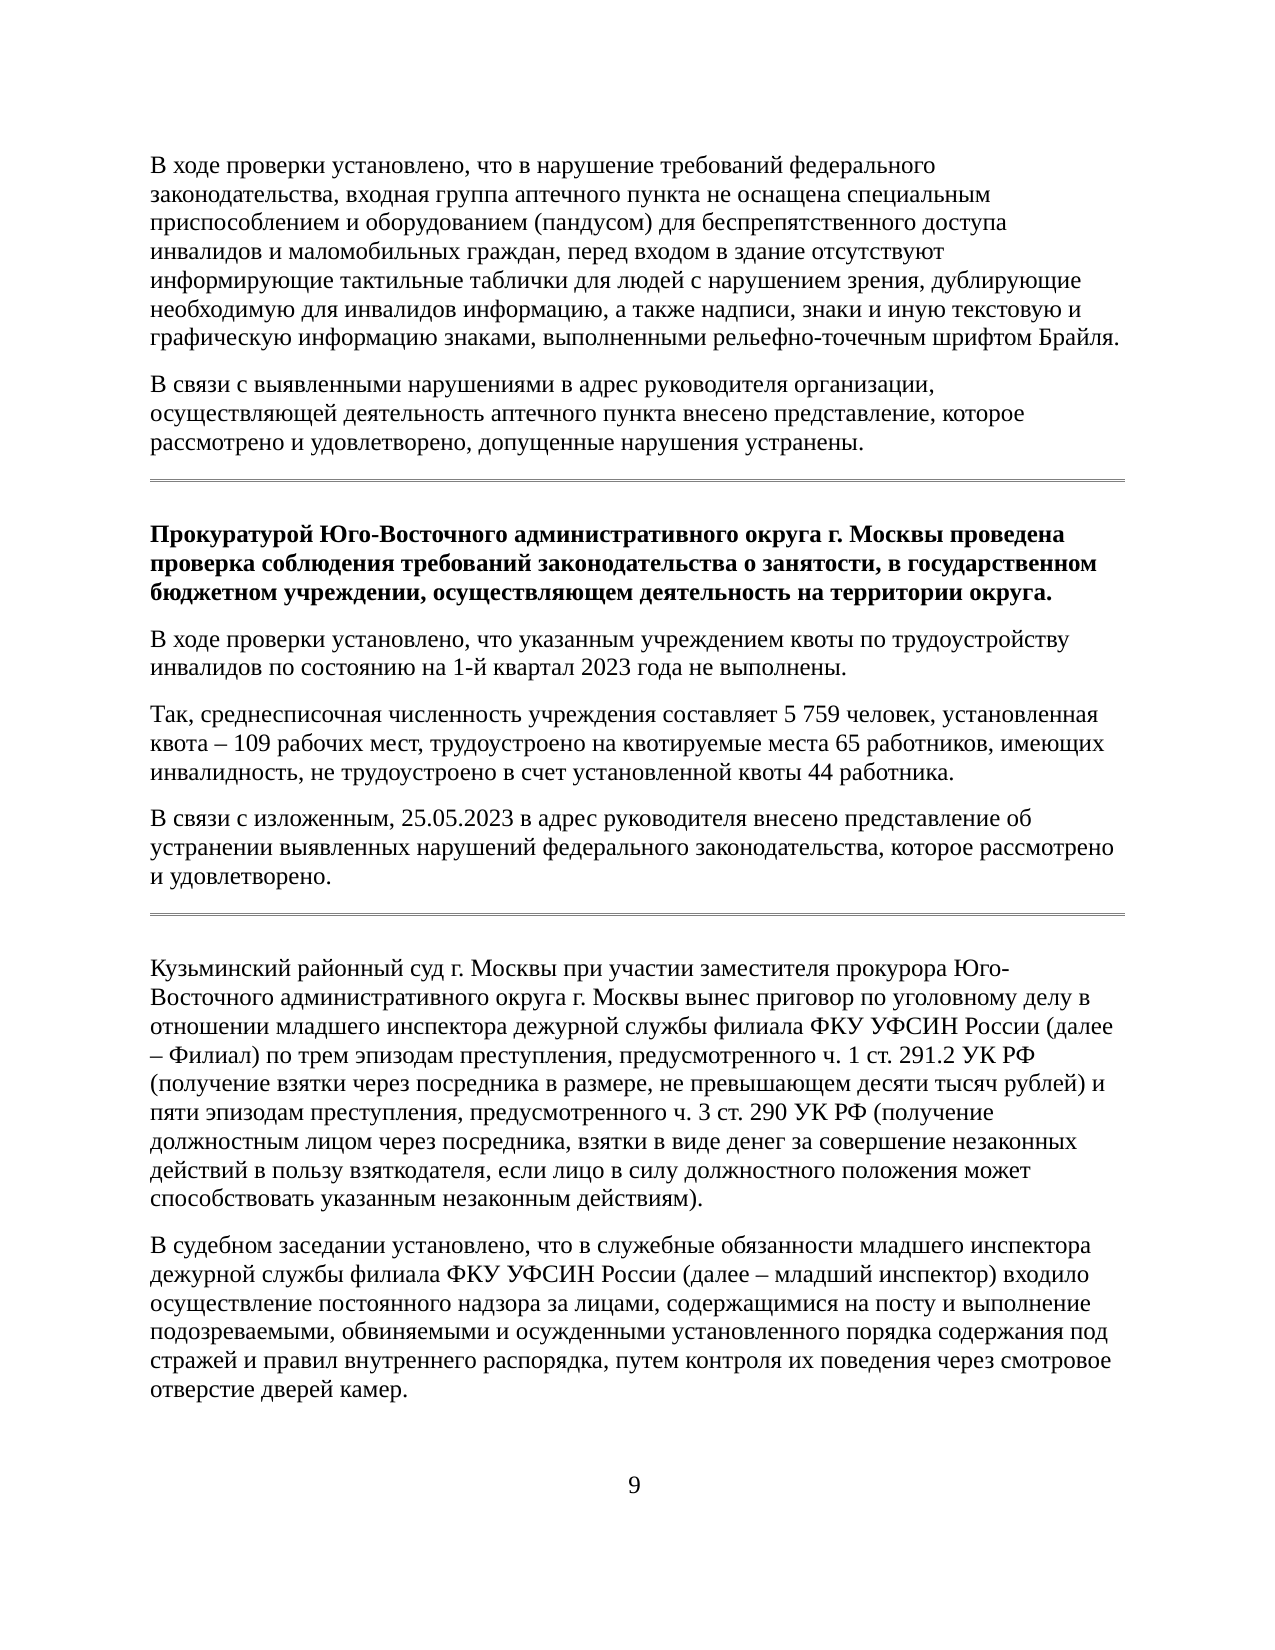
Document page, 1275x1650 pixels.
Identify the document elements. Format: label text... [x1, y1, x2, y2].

text Так, среднесписочная численность учреждения составляет 5 759 человек, установленная квота – 109 рабочих мест, трудоустроено на квотируемые места 65 работников, имеющих инвалидность, не трудоустроено в счет установленной квоты 44 работника. [150, 699, 1125, 785]
text В ходе проверки установлено, что указанным учреждением квоты по трудоустройству инвалидов по состоянию на 1-й квартал 2023 года не выполнены. [150, 624, 1125, 681]
text В связи с выявленными нарушениями в адрес руководителя организации, осуществляющей деятельность аптечного пункта внесено представление, которое рассмотрено и удовлетворено, допущенные нарушения устранены. [150, 369, 1125, 455]
text В судебном заседании установлено, что в служебные обязанности младшего инспектора дежурной службы филиала ФКУ УФСИН России (далее – младший инспектор) входило осуществление постоянного надзора за лицами, содержащимися на посту и выполнение подозреваемыми, обвиняемыми и осужденными установленного порядка содержания под стражей и правил внутреннего распорядка, путем контроля их поведения через смотровое отверстие дверей камер. [150, 1230, 1125, 1403]
text В связи с изложенным, 25.05.2023 в адрес руководителя внесено представление об устранении выявленных нарушений федерального законодательства, которое рассмотрено и удовлетворено. [150, 803, 1125, 889]
text Прокуратурой Юго-Восточного административного округа г. Москвы проведена проверка соблюдения требований законодательства о занятости, в государственном бюджетном учреждении, осуществляющем деятельность на территории округа. [150, 519, 1125, 606]
text В ходе проверки установлено, что в нарушение требований федерального законодательства, входная группа аптечного пункта не оснащена специальным приспособлением и оборудованием (пандусом) для беспрепятственного доступа инвалидов и маломобильных граждан, перед входом в здание отсутствуют информирующие тактильные таблички для людей с нарушением зрения, дублирующие необходимую для инвалидов информацию, а также надписи, знаки и иную текстовую и графическую информацию знаками, выполненными рельефно-точечным шрифтом Брайля. [150, 150, 1125, 351]
text Кузьминский районный суд г. Москвы при участии заместителя прокурора Юго-Восточного административного округа г. Москвы вынес приговор по уголовному делу в отношении младшего инспектора дежурной службы филиала ФКУ УФСИН России (далее – Филиал) по трем эпизодам преступления, предусмотренного ч. 1 ст. 291.2 УК РФ (получение взятки через посредника в размере, не превышающем десяти тысяч рублей) и пяти эпизодам преступления, предусмотренного ч. 3 ст. 290 УК РФ (получение должностным лицом через посредника, взятки в виде денег за совершение незаконных действий в пользу взяткодателя, если лицо в силу должностного положения может способствовать указанным незаконным действиям). [150, 953, 1125, 1212]
